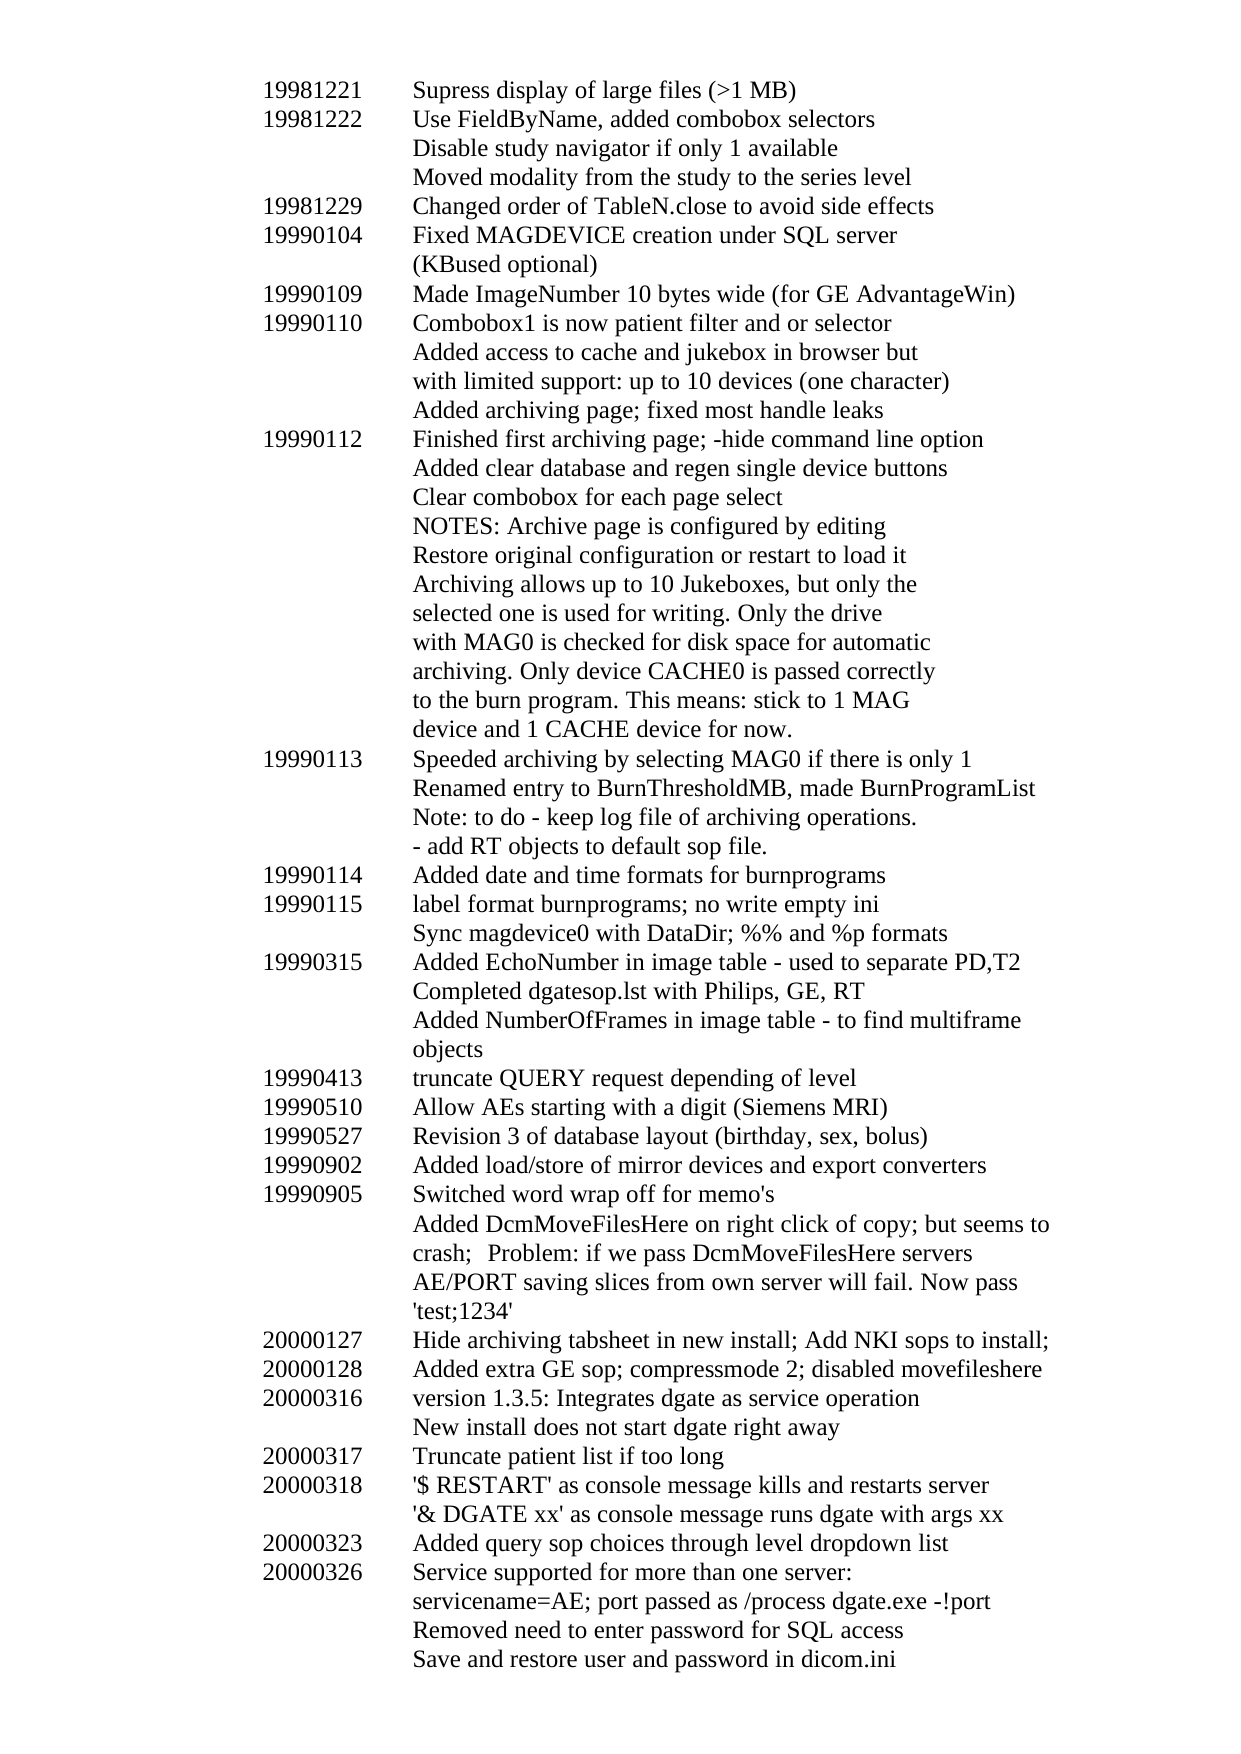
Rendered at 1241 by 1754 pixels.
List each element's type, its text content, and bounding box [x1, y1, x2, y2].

text 20000318 '$ RESTART' as console message kills and restarts server [187, 1470, 1053, 1499]
text 19990114 Added date and time formats for burnprograms [187, 860, 1053, 889]
text (KBused optional) [337, 249, 1053, 278]
text 19990413 truncate QUERY request depending of level [187, 1063, 1053, 1092]
text Added DcmMoveFilesHere on right click of copy; but seems to crash; Problem: if we pass DcmMoveFilesHere servers AE/PORT saving slices from own server will fail. Now pass 'test;1234' [412, 1208, 1053, 1325]
text 20000127 Hide archiving tabsheet in new install; Add NKI sops to install; [187, 1325, 1053, 1354]
text Completed dgatesop.lst with Philips, GE, RT [337, 976, 1053, 1005]
text NOTES: Archive page is configured by editing [337, 511, 1053, 540]
text 19981229 Changed order of TableN.close to avoid side effects [187, 191, 1053, 220]
text Added NumberOfFrames in image table - to find multiframe objects [412, 1005, 1053, 1063]
text Renamed entry to BurnThresholdMB, made BurnProgramList [337, 772, 1053, 802]
text device and 1 CACHE device for now. [337, 714, 1053, 743]
text - add RT objects to default sop file. [337, 831, 1053, 860]
text 19990115 label format burnprograms; no write empty ini [187, 889, 1053, 918]
text New install does not start dgate right away [337, 1412, 1053, 1441]
text 19981222 Use FieldByName, added combobox selectors [187, 104, 1053, 133]
text 19990527 Revision 3 of database layout (birthday, sex, bolus) [187, 1121, 1053, 1150]
text Disable study navigator if only 1 available [337, 133, 1053, 162]
text Moved modality from the study to the series level [337, 162, 1053, 191]
text 19990104 Fixed MAGDEVICE creation under SQL server [187, 220, 1053, 249]
text 20000317 Truncate patient list if too long [187, 1441, 1053, 1470]
text Archiving allows up to 10 Jukeboxes, but only the [337, 569, 1053, 598]
text 20000316 version 1.3.5: Integrates dgate as service operation [187, 1383, 1053, 1412]
text Save and restore user and password in dicom.ini [337, 1644, 1053, 1673]
text 19990112 Finished first archiving page; -hide command line option [187, 424, 1053, 453]
text Removed need to enter password for SQL access [337, 1615, 1053, 1644]
text Clear combobox for each page select [337, 482, 1053, 511]
text 19990510 Allow AEs starting with a digit (Siemens MRI) [187, 1092, 1053, 1121]
text to the burn program. This means: stick to 1 MAG [337, 685, 1053, 714]
text selected one is used for writing. Only the drive [337, 598, 1053, 627]
text '& DGATE xx' as console message runs dgate with args xx [337, 1499, 1053, 1528]
text 19990905 Switched word wrap off for memo's [187, 1179, 1053, 1208]
text 20000326 Service supported for more than one server: [187, 1557, 1053, 1586]
text Added clear database and regen single device buttons [337, 453, 1053, 482]
text Note: to do - keep log file of archiving operations. [337, 802, 1053, 831]
text with limited support: up to 10 devices (one character) [337, 366, 1053, 395]
text 19990902 Added load/store of mirror devices and export converters [187, 1150, 1053, 1179]
text with MAG0 is checked for disk space for automatic [337, 627, 1053, 656]
text 20000323 Added query sop choices through level dropdown list [187, 1528, 1053, 1557]
text 19990110 Combobox1 is now patient filter and or selector [187, 307, 1053, 337]
text 19981221 Supress display of large files (>1 MB) [187, 75, 1053, 104]
text archiving. Only device CACHE0 is passed correctly [337, 656, 1053, 685]
text 19990113 Speeded archiving by selecting MAG0 if there is only 1 [187, 743, 1053, 772]
text 19990109 Made ImageNumber 10 bytes wide (for GE AdvantageWin) [187, 278, 1053, 307]
text Sync magdevice0 with DataDir; %% and %p formats [337, 918, 1053, 947]
text Restore original configuration or restart to load it [337, 540, 1053, 569]
text Added access to cache and jukebox in browser but [337, 337, 1053, 366]
text 20000128 Added extra GE sop; compressmode 2; disabled movefileshere [187, 1354, 1053, 1383]
text Added archiving page; fixed most handle leaks [337, 395, 1053, 424]
text 19990315 Added EchoNumber in image table - used to separate PD,T2 [187, 947, 1053, 976]
text servicename=AE; port passed as /process dgate.exe -!port [337, 1586, 1053, 1615]
